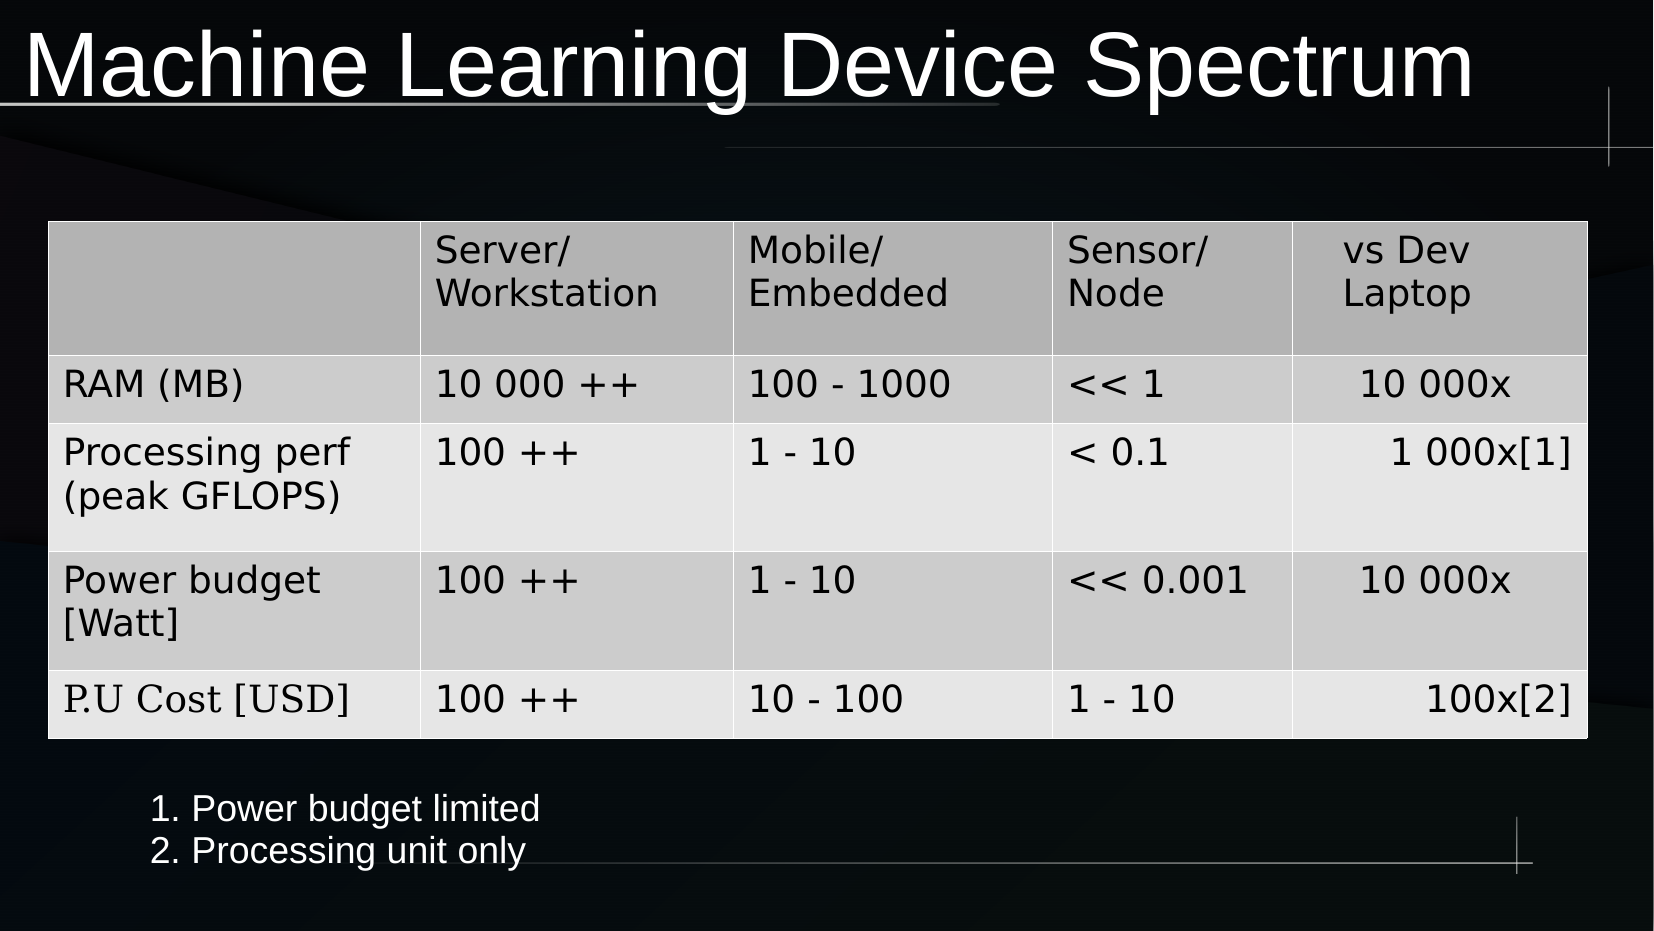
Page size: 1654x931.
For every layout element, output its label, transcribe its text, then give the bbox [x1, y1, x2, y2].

table_cell 10 - 100 [734, 671, 1052, 738]
table_header vs Dev Laptop [1293, 222, 1587, 355]
table_cell 1 - 10 [734, 552, 1052, 670]
table_header Mobile/Embedded [734, 222, 1052, 355]
table_cell 100 ++ [421, 671, 733, 738]
table_cell < 0.1 [1053, 424, 1292, 551]
table_cell 10 000 ++ [421, 356, 733, 423]
table_header Sensor/Node [1053, 222, 1292, 355]
table_cell << 1 [1053, 356, 1292, 423]
table_cell Power budget [Watt] [49, 552, 420, 670]
table_cell 1 - 10 [1053, 671, 1292, 738]
table_header [49, 222, 420, 355]
title Machine Learning Device Spectrum [23, 11, 1589, 119]
picture [0, 0, 1654, 931]
table_cell 10 000x [1293, 552, 1587, 670]
text_box 1. Power budget limited 2. Processing unit only [135, 780, 991, 870]
table_header Server/Workstation [421, 222, 733, 355]
table_cell 100 - 1000 [734, 356, 1052, 423]
table_cell RAM (MB) [49, 356, 420, 423]
table_cell 100 ++ [421, 424, 733, 551]
table_cell << 0.001 [1053, 552, 1292, 670]
table_cell 10 000x [1293, 356, 1587, 423]
table_cell 100x[2] [1293, 671, 1587, 738]
table_cell P.U Cost [USD] [49, 671, 420, 738]
table_cell 100 ++ [421, 552, 733, 670]
table_cell 1 - 10 [734, 424, 1052, 551]
table_cell Processing perf (peak GFLOPS) [49, 424, 420, 551]
table_cell 1 000x[1] [1293, 424, 1587, 551]
